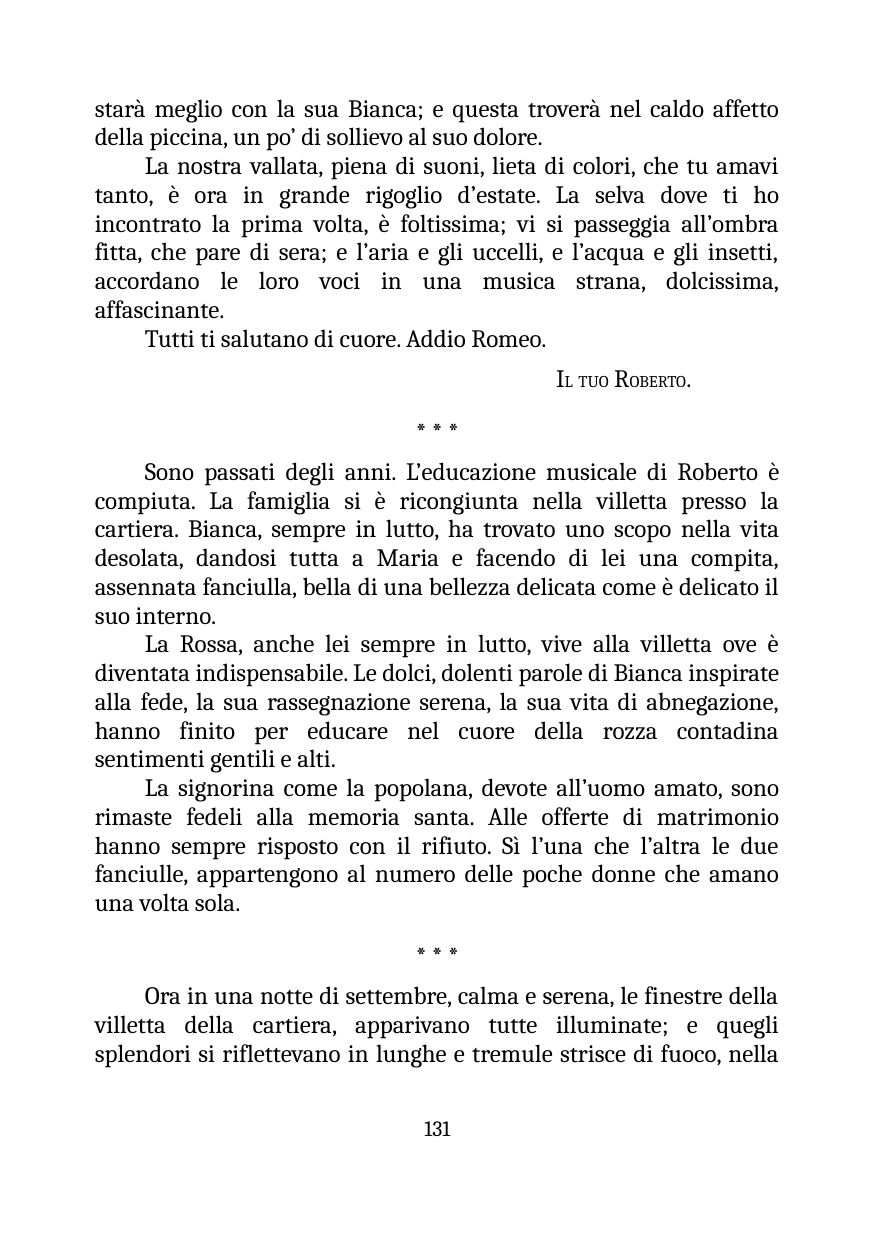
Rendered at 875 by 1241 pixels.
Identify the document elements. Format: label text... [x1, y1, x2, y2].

text Sono passati degli anni. L’educazione musicale di Roberto è compiuta. La famiglia si è ricongiunta nella villetta presso la cartiera. Bianca, sempre in lutto, ha trovato uno scopo nella vita desolata, dandosi tutta a Maria e facendo di lei una compita, assennata fanciulla, bella di una bellezza delicata come è delicato il suo interno. [94, 458, 779, 630]
text Ora in una notte di settembre, calma e serena, le finestre della villetta della cartiera, apparivano tutte illuminate; e quegli splendori si riflettevano in lunghe e tremule strisce di fuoco, nella [94, 982, 779, 1068]
text Tutti ti salutano di cuore. Addio Romeo. [94, 324, 779, 353]
text Il tuo Roberto. [94, 365, 691, 394]
text starà meglio con la sua Bianca; e questa troverà nel caldo affetto della piccina, un po’ di sollievo al suo dolore. [94, 94, 779, 152]
text * * * [94, 417, 779, 446]
text * * * [94, 942, 779, 970]
text La Rossa, anche lei sempre in lutto, vive alla villetta ove è diventata indispensabile. Le dolci, dolenti parole di Bianca inspirate alla fede, la sua rassegnazione serena, la sua vita di abnegazione, hanno finito per educare nel cuore della rozza contadina sentimenti gentili e alti. [94, 630, 779, 774]
text La nostra vallata, piena di suoni, lieta di colori, che tu amavi tanto, è ora in grande rigoglio d’estate. La selva dove ti ho incontrato la prima volta, è foltissima; vi si passeggia all’ombra fitta, che pare di sera; e l’aria e gli uccelli, e l’acqua e gli insetti, accordano le loro voci in una musica strana, dolcissima, affascinante. [94, 152, 779, 324]
text La signorina come la popolana, devote all’uomo amato, sono rimaste fedeli alla memoria santa. Alle offerte di matrimonio hanno sempre risposto con il rifiuto. Sì l’una che l’altra le due fanciulle, appartengono al numero delle poche donne che amano una volta sola. [94, 774, 779, 918]
